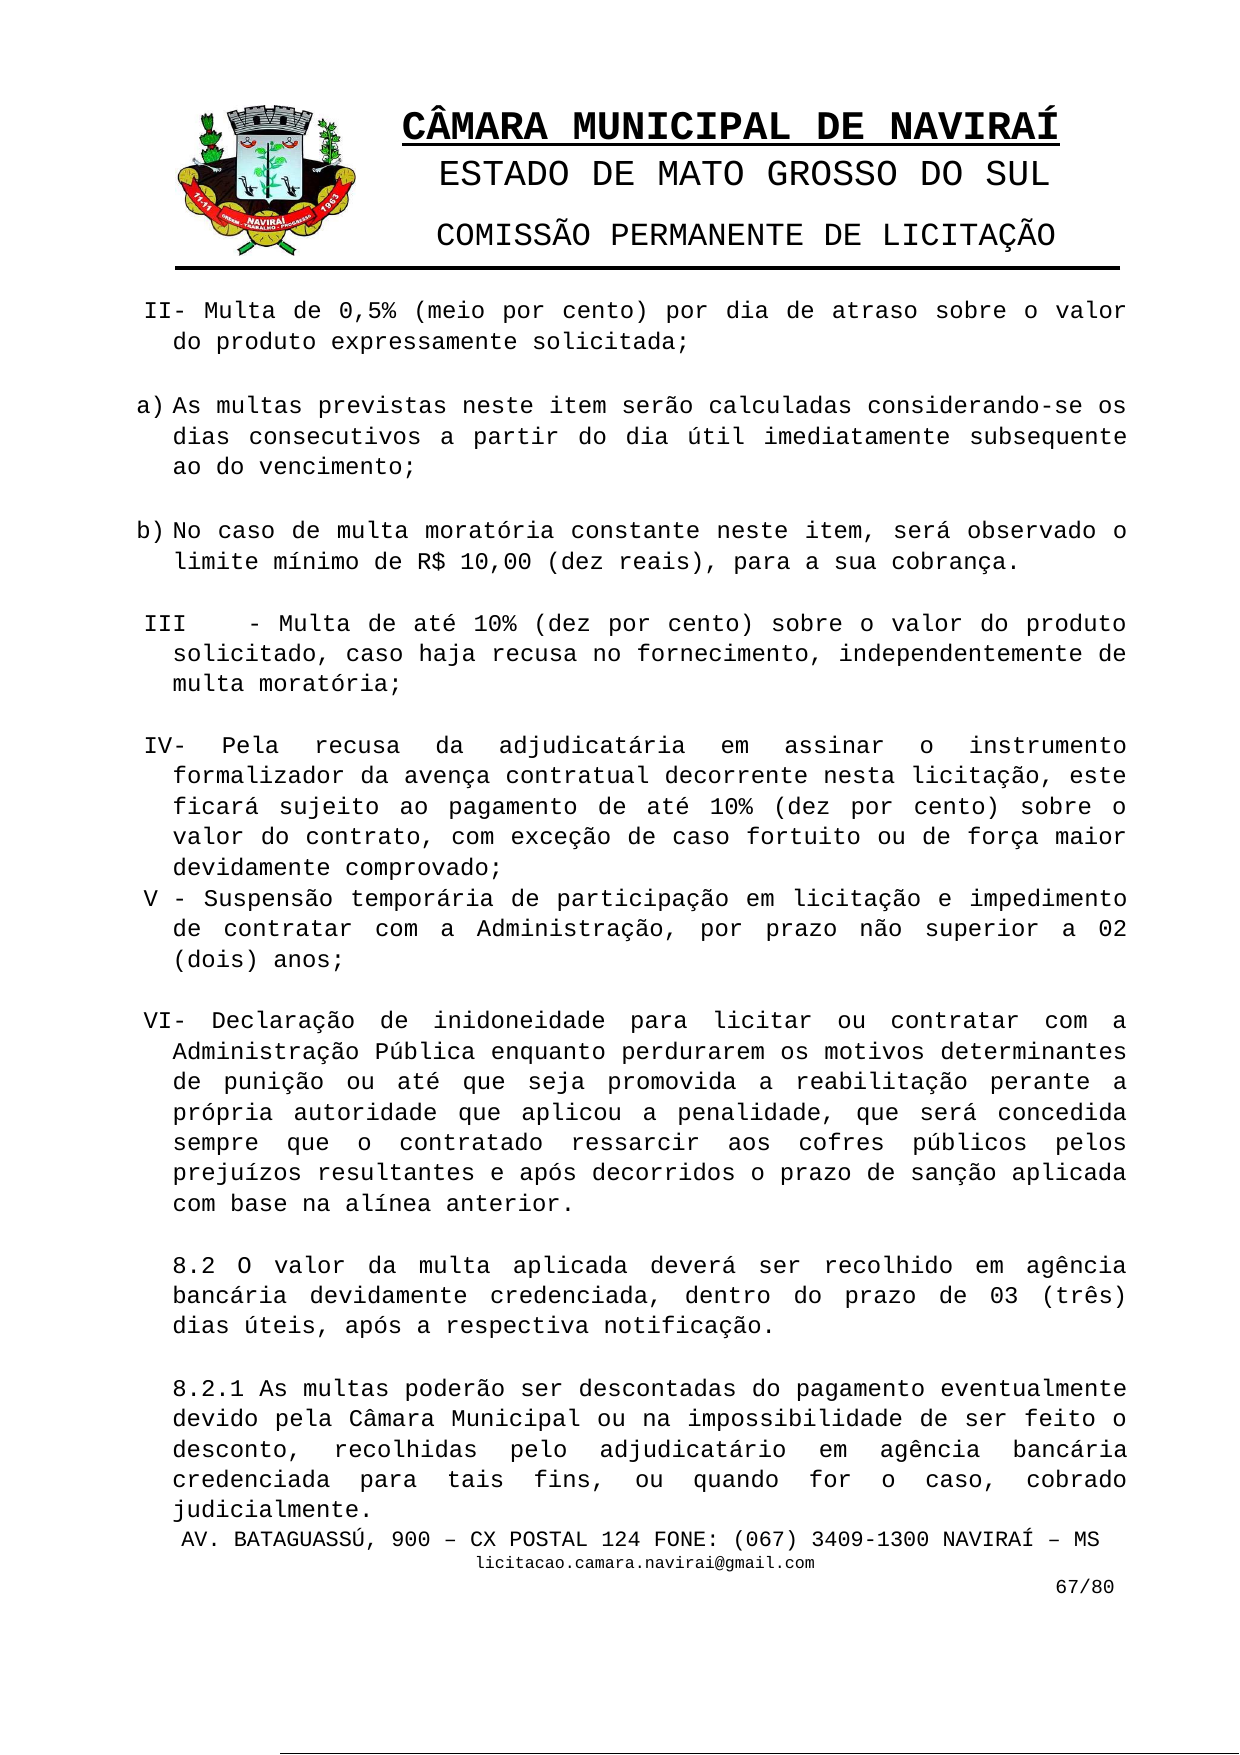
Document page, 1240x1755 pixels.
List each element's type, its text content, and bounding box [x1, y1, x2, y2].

list - Declaração de inidoneidade para licitar ou contratar com a Administração Pública enquanto perdurarem os motivos determinantes de punição ou até que seja promovida a reabilitação perante a própria autoridade que aplicou a penalidade, que será concedida sempre que o contratado ressarcir aos cofres públicos pelos prejuízos resultantes e após decorridos o prazo de sanção aplicada com base na alínea anterior. [143, 1009, 1128, 1218]
list - Multa de 0,5% (meio por cento) por dia de atraso sobre o valor do produto expressamente solicitada; [143, 299, 1128, 357]
list - Multa de até 10% (dez por cento) sobre o valor do produto solicitado, caso haja recusa no fornecimento, independentemente de multa moratória; [143, 611, 1128, 699]
list - Suspensão temporária de participação em licitação e impedimento de contratar com a Administração, por prazo não superior a 02 (dois) anos; [143, 886, 1128, 974]
list As multas previstas neste item serão calculadas considerando-se os dias consecutivos a partir do dia útil imediatamente subsequente ao do vencimento; [136, 394, 1128, 482]
list - Pela recusa da adjudicatária em assinar o instrumento formalizador da avença contratual decorrente nesta licitação, este ficará sujeito ao pagamento de até 10% (dez por cento) sobre o valor do contrato, com exceção de caso fortuito ou de força maior devidamente comprovado; [143, 733, 1128, 882]
text 8.2 O valor da multa aplicada deverá ser recolhido em agência bancária devidamente credenciada, dentro do prazo de 03 (três) dias úteis, após a respectiva notificação. [172, 1253, 1128, 1341]
list No caso de multa moratória constante neste item, será observado o limite mínimo de R$ 10,00 (dez reais), para a sua cobrança. [136, 519, 1128, 576]
text 8.2.1 As multas poderão ser descontadas do pagamento eventualmente devido pela Câmara Municipal ou na impossibilidade de ser feito o desconto, recolhidas pelo adjudicatário em agência bancária credenciada para tais fins, ou quando for o caso, cobrado judicialmente. [172, 1376, 1128, 1525]
